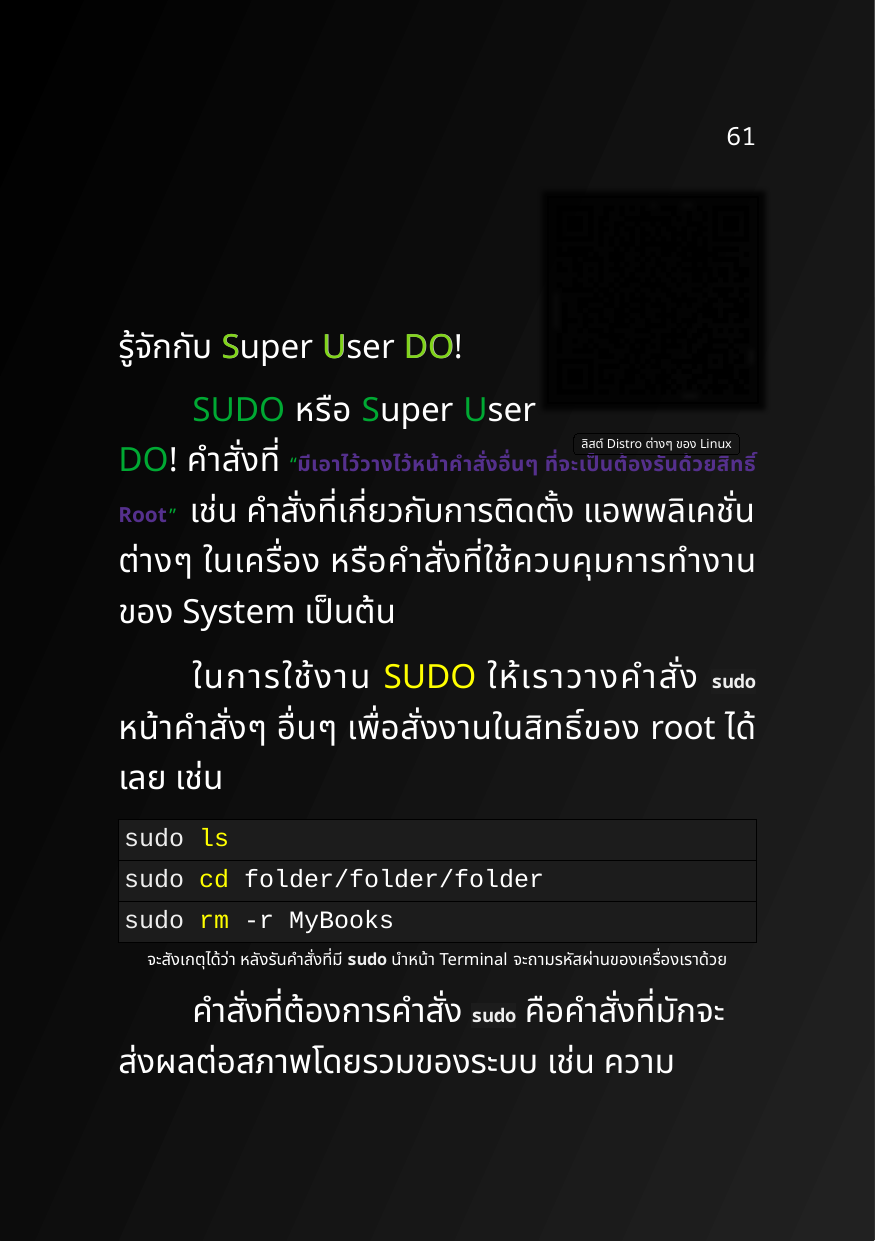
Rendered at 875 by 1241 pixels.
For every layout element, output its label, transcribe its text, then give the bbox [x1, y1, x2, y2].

subtitle คำสั่งที่ต้องการคำสั่ง sudo คือคำสั่งที่มักจะส่งผลต่อสภาพโดยรวมของระบบ เช่น ความ [118, 987, 756, 1088]
table_header sudo ls [119, 820, 756, 860]
subtitle SUDO หรือ Super User DO! คำสั่งที่ “มีเอาไว้วางไว้หน้าคำสั่งอื่นๆ ที่จะเป็นต้องรันด้วยสิทธิ์ Root” เช่น คำสั่งที่เกี่ยวกับการติดตั้ง แอพพลิเคชั่นต่างๆ ในเครื่อง หรือคำสั่งที่ใช้ควบคุมการทำงานของ System เป็นต้น [118, 386, 756, 638]
subtitle ในการใช้งาน SUDO ให้เราวางคำสั่ง sudo หน้าคำสั่งๆ อื่นๆ เพื่อสั่งงานในสิทธิ์ของ root ได้เลย เช่น [118, 653, 756, 804]
table_cell sudo rm -r MyBooks [119, 902, 756, 942]
table_cell sudo cd folder/folder/folder [119, 861, 756, 901]
subtitle จะสังเกตุได้ว่า หลังรันคำสั่งที่มี sudo นำหน้า Terminal จะถามรหัสผ่านของเครื่องเราด้วย [118, 943, 756, 972]
